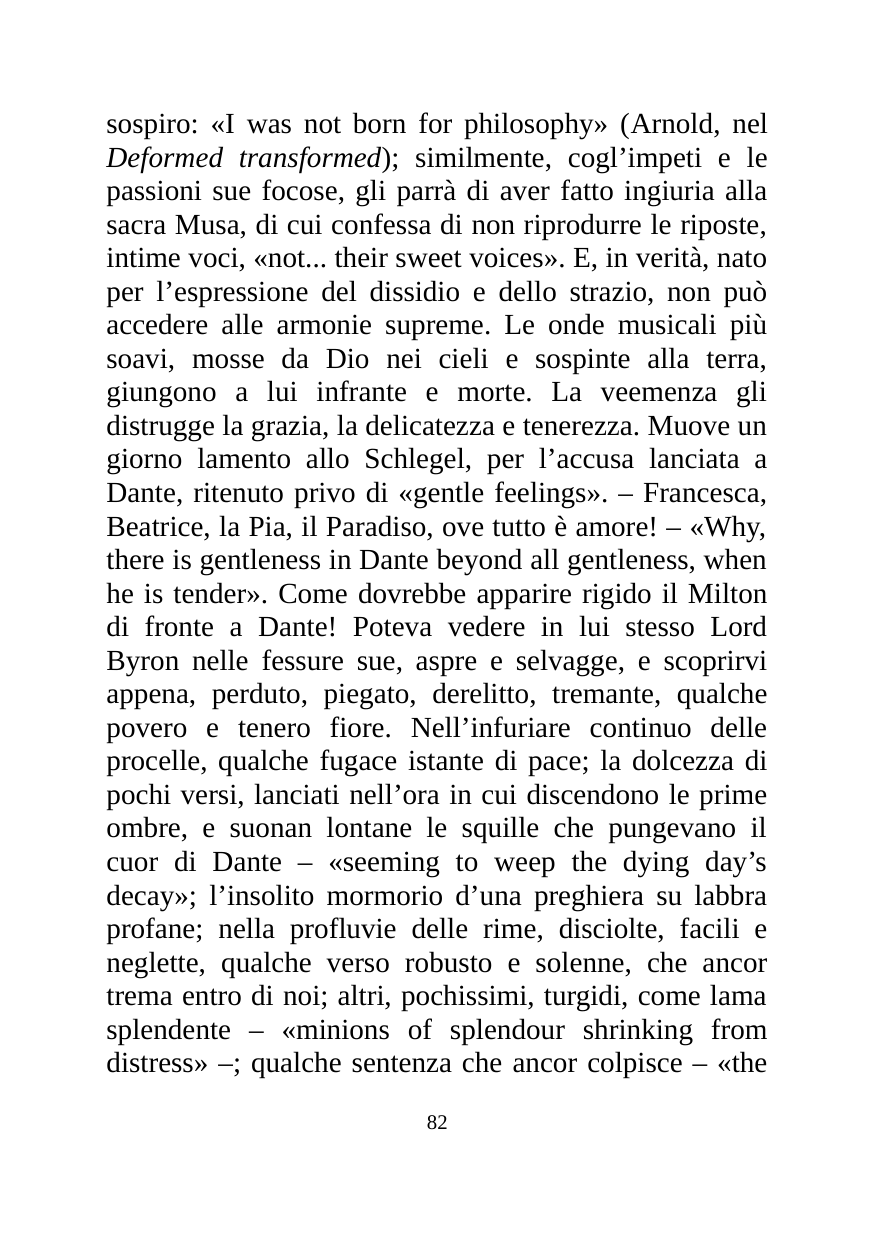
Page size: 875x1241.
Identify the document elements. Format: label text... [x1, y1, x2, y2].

text sospiro: «I was not born for philosophy» (Arnold, nel Deformed transformed); similmente, cogl’impeti e le passioni sue focose, gli parrà di aver fatto ingiuria alla sacra Musa, di cui confessa di non riprodurre le riposte, intime voci, «not... their sweet voices». E, in verità, nato per l’espressione del dissidio e dello strazio, non può accedere alle armonie supreme. Le onde musicali più soavi, mosse da Dio nei cieli e sospinte alla terra, giungono a lui infrante e morte. La veemenza gli distrugge la grazia, la delicatezza e tenerezza. Muove un giorno lamento allo Schlegel, per l’accusa lanciata a Dante, ritenuto privo di «gentle feelings». – Francesca, Beatrice, la Pia, il Paradiso, ove tutto è amore! – «Why, there is gentleness in Dante beyond all gentleness, when he is tender». Come dovrebbe apparire rigido il Milton di fronte a Dante! Poteva vedere in lui stesso Lord Byron nelle fessure sue, aspre e selvagge, e scoprirvi appena, perduto, piegato, derelitto, tremante, qualche povero e tenero fiore. Nell’infuriare continuo delle procelle, qualche fugace istante di pace; la dolcezza di pochi versi, lanciati nell’ora in cui discendono le prime ombre, e suonan lontane le squille che pungevano il cuor di Dante – «seeming to weep the dying day’s decay»; l’insolito mormorio d’una preghiera su labbra profane; nella profluvie delle rime, disciolte, facili e neglette, qualche verso robusto e solenne, che ancor trema entro di noi; altri, pochissimi, turgidi, come lama splendente – «minions of splendour shrinking from distress» –; qualche sentenza che ancor colpisce – «the [106, 106, 768, 1079]
